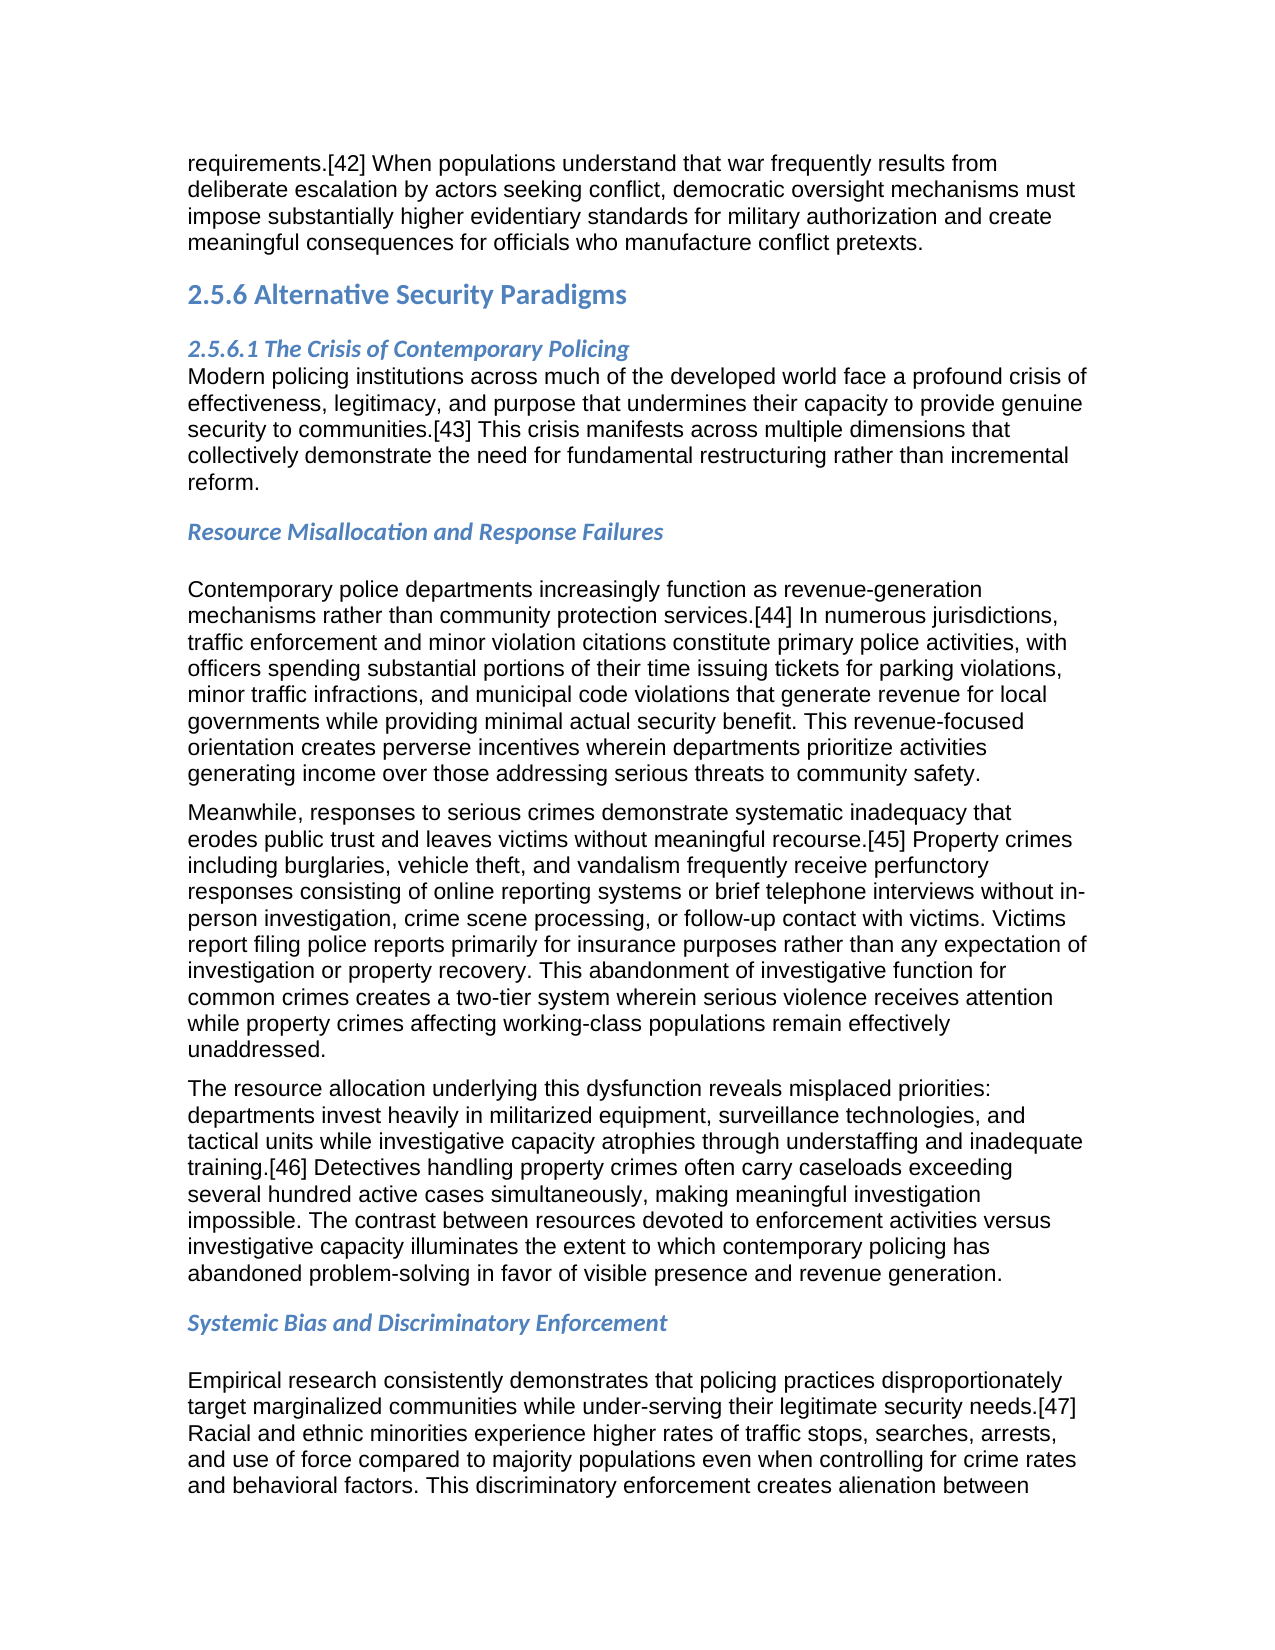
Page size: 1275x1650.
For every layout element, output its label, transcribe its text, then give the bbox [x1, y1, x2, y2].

text Meanwhile, responses to serious crimes demonstrate systematic inadequacy that erodes public trust and leaves victims without meaningful recourse.[45] Property crimes including burglaries, vehicle theft, and vandalism frequently receive perfunctory responses consisting of online reporting systems or brief telephone interviews without in-person investigation, crime scene processing, or follow-up contact with victims. Victims report filing police reports primarily for insurance purposes rather than any expectation of investigation or property recovery. This abandonment of investigative function for common crimes creates a two-tier system wherein serious violence receives attention while property crimes affecting working-class populations remain effectively unaddressed. [187, 799, 1087, 1063]
text Contemporary police departments increasingly function as revenue-generation mechanisms rather than community protection services.[44] In numerous jurisdictions, traffic enforcement and minor violation citations constitute primary police activities, with officers spending substantial portions of their time issuing tickets for parking violations, minor traffic infractions, and municipal code violations that generate revenue for local governments while providing minimal actual security benefit. This revenue-focused orientation creates perverse incentives wherein departments prioritize activities generating income over those addressing serious threats to community safety. [187, 576, 1087, 787]
text requirements.[42] When populations understand that war frequently results from deliberate escalation by actors seeking conflict, democratic oversight mechanisms must impose substantially higher evidentiary standards for military authorization and create meaningful consequences for officials who manufacture conflict pretexts. [187, 150, 1087, 255]
subtitle 2.5.6.1 The Crisis of Contemporary Policing [187, 333, 1087, 363]
subtitle Systemic Bias and Discriminatory Enforcement [187, 1307, 1087, 1337]
text Empirical research consistently demonstrates that policing practices disproportionately target marginalized communities while under-serving their legitimate security needs.[47] Racial and ethnic minorities experience higher rates of traffic stops, searches, arrests, and use of force compared to majority populations even when controlling for crime rates and behavioral factors. This discriminatory enforcement creates alienation between [187, 1367, 1087, 1499]
text Modern policing institutions across much of the developed world face a profound crisis of effectiveness, legitimacy, and purpose that undermines their capacity to provide genuine security to communities.[43] This crisis manifests across multiple dimensions that collectively demonstrate the need for fundamental restructuring rather than incremental reform. [187, 363, 1087, 495]
subtitle Resource Misallocation and Response Failures [187, 516, 1087, 546]
text The resource allocation underlying this dysfunction reveals misplaced priorities: departments invest heavily in militarized equipment, surveillance technologies, and tactical units while investigative capacity atrophies through understaffing and inadequate training.[46] Detectives handling property crimes often carry caseloads exceeding several hundred active cases simultaneously, making meaningful investigation impossible. The contrast between resources devoted to enforcement activities versus investigative capacity illuminates the extent to which contemporary policing has abandoned problem-solving in favor of visible presence and revenue generation. [187, 1075, 1087, 1286]
subtitle 2.5.6 Alternative Security Paradigms [187, 276, 1087, 312]
